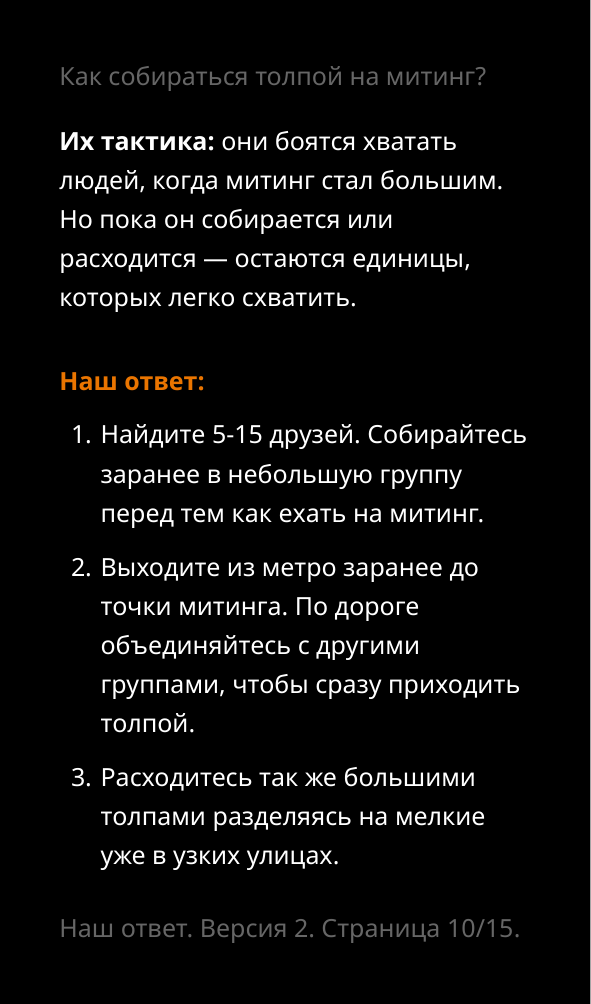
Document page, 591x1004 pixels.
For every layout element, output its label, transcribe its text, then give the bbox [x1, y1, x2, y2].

text Их тактика: они боятся хватать людей, когда митинг стал большим. Но пока он собирается или расходится — остаются единицы, которых легко схватить. [59, 123, 531, 314]
list Расходитесь так же большими толпами разделяясь на мелкие уже в узких улицах. [71, 759, 531, 872]
list Найдите 5-15 друзей. Собирайтесь заранее в небольшую группу перед тем как ехать на митинг. [71, 417, 531, 529]
list Выходите из метро заранее до точки митинга. По дороге объединяйтесь с другими группами, чтобы сразу приходить толпой. [71, 549, 531, 740]
subtitle Как собираться толпой на митинг? [59, 59, 531, 93]
text Наш ответ: [59, 363, 531, 397]
